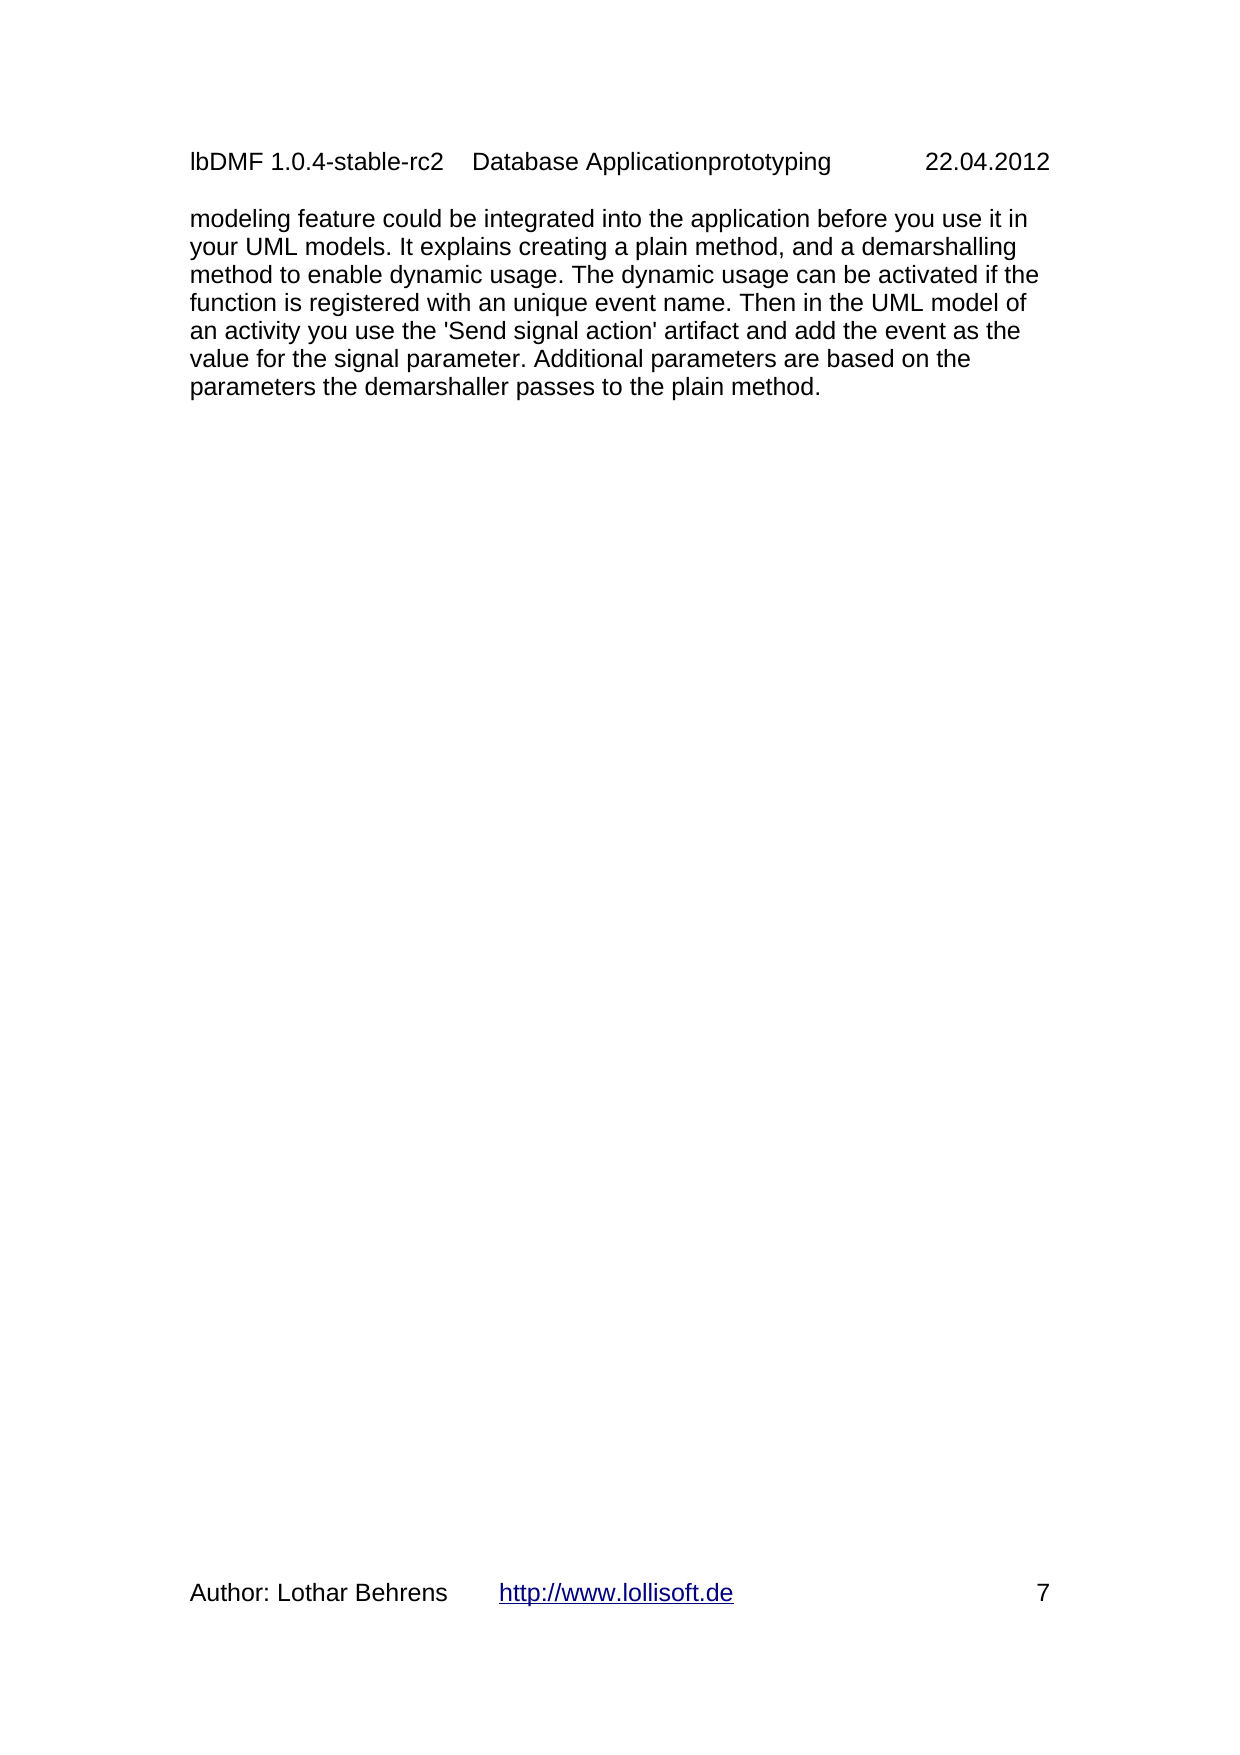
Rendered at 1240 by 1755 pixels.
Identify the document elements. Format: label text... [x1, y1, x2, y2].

text modeling feature could be integrated into the application before you use it in your UML models. It explains creating a plain method, and a demarshalling method to enable dynamic usage. The dynamic usage can be activated if the function is registered with an unique event name. Then in the UML model of an activity you use the 'Send signal action' artifact and add the event as the value for the signal parameter. Additional parameters are based on the parameters the demarshaller passes to the plain method. [189, 205, 1050, 401]
